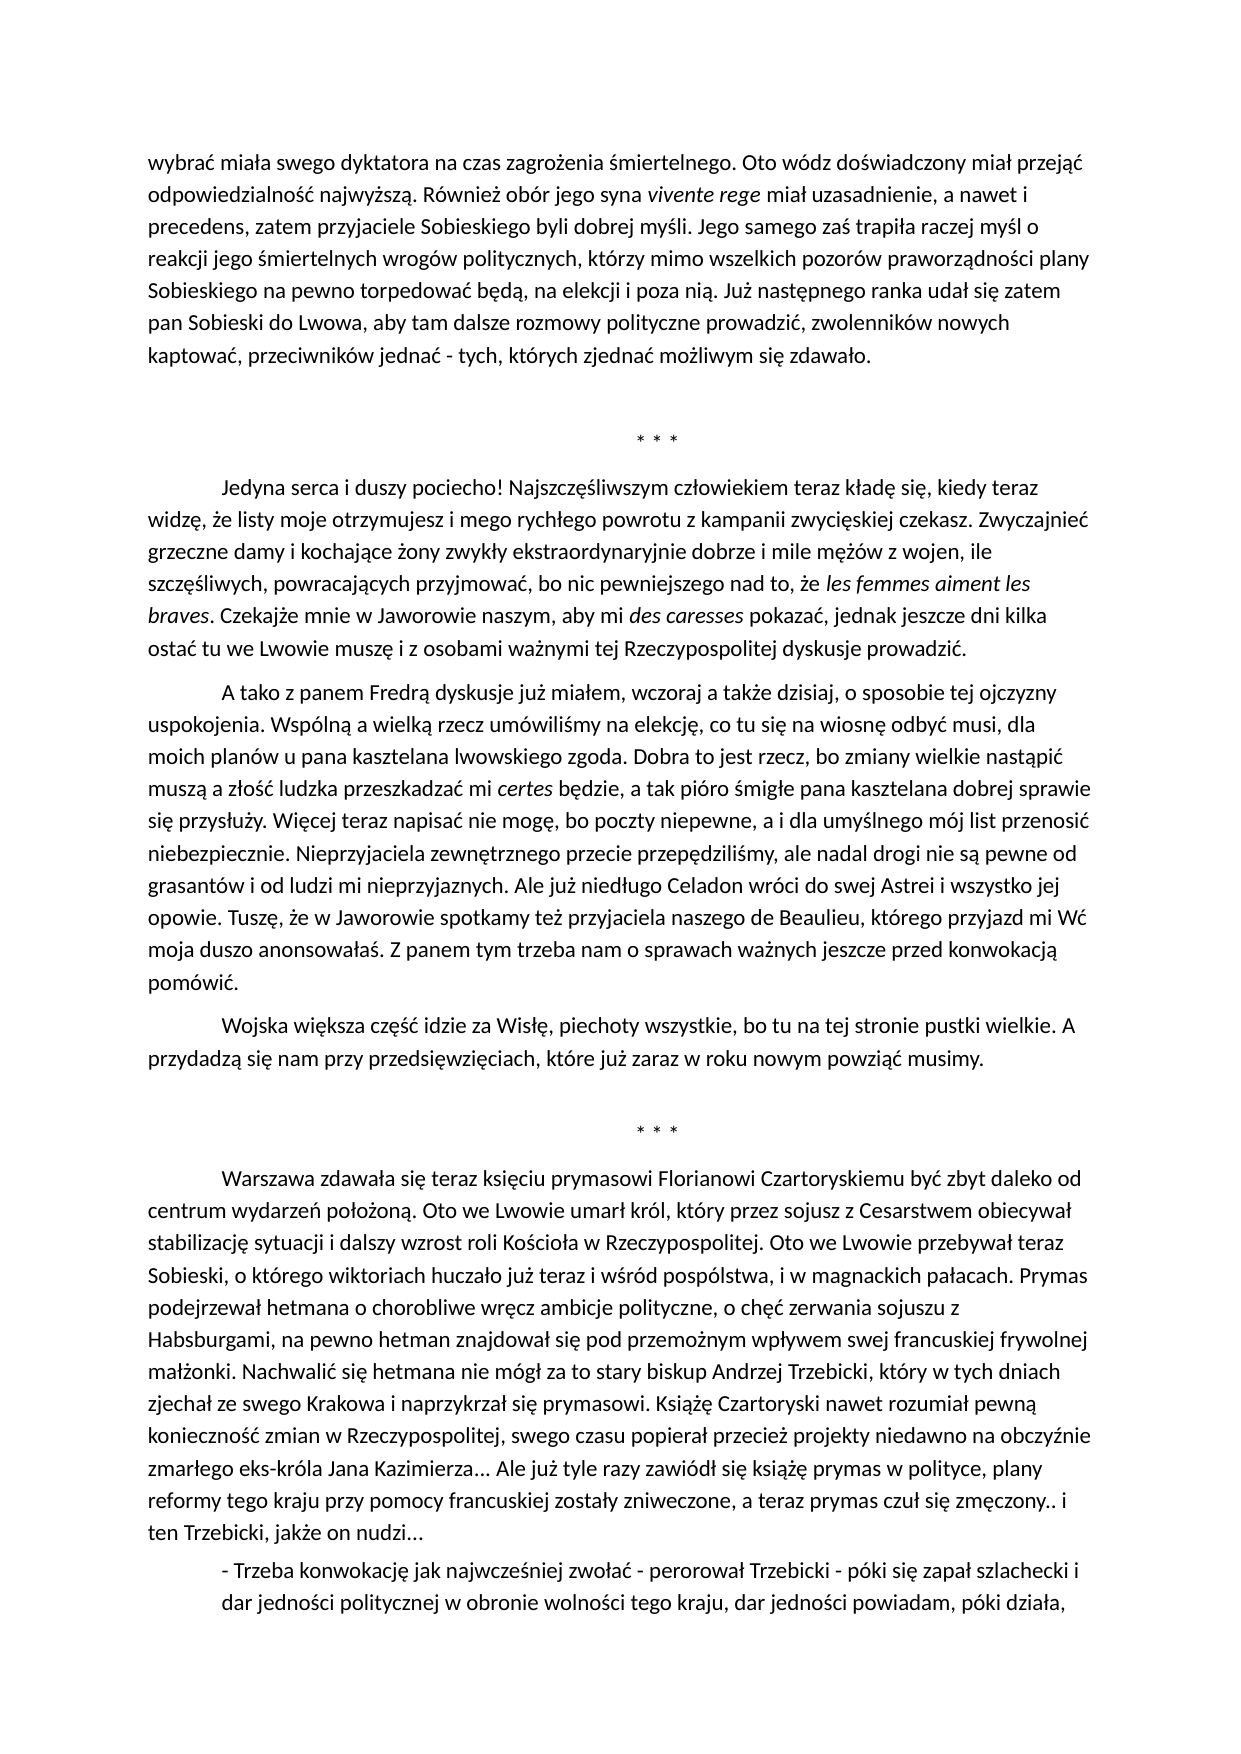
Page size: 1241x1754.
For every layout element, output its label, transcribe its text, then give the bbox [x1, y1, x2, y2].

text Warszawa zdawała się teraz księciu prymasowi Florianowi Czartoryskiemu być zbyt daleko od centrum wydarzeń położoną. Oto we Lwowie umarł król, który przez sojusz z Cesarstwem obiecywał stabilizację sytuacji i dalszy wzrost roli Kościoła w Rzeczypospolitej. Oto we Lwowie przebywał teraz Sobieski, o którego wiktoriach huczało już teraz i wśród pospólstwa, i w magnackich pałacach. Prymas podejrzewał hetmana o chorobliwe wręcz ambicje polityczne, o chęć zerwania sojuszu z Habsburgami, na pewno hetman znajdował się pod przemożnym wpływem swej francuskiej frywolnej małżonki. Nachwalić się hetmana nie mógł za to stary biskup Andrzej Trzebicki, który w tych dniach zjechał ze swego Krakowa i naprzykrzał się prymasowi. Książę Czartoryski nawet rozumiał pewną konieczność zmian w Rzeczypospolitej, swego czasu popierał przecież projekty niedawno na obczyźnie zmarłego eks-króla Jana Kazimierza... Ale już tyle razy zawiódł się książę prymas w polityce, plany reformy tego kraju przy pomocy francuskiej zostały zniweczone, a teraz prymas czuł się zmęczony.. i ten Trzebicki, jakże on nudzi... [148, 1164, 1093, 1546]
text A tako z panem Fredrą dyskusje już miałem, wczoraj a także dzisiaj, o sposobie tej ojczyzny uspokojenia. Wspólną a wielką rzecz umówiliśmy na elekcję, co tu się na wiosnę odbyć musi, dla moich planów u pana kasztelana lwowskiego zgoda. Dobra to jest rzecz, bo zmiany wielkie nastąpić muszą a złość ludzka przeszkadzać mi certes będzie, a tak pióro śmigłe pana kasztelana dobrej sprawie się przysłuży. Więcej teraz napisać nie mogę, bo poczty niepewne, a i dla umyślnego mój list przenosić niebezpiecznie. Nieprzyjaciela zewnętrznego przecie przepędziliśmy, ale nadal drogi nie są pewne od grasantów i od ludzi mi nieprzyjaznych. Ale już niedługo Celadon wróci do swej Astrei i wszystko jej opowie. Tuszę, że w Jaworowie spotkamy też przyjaciela naszego de Beaulieu, którego przyjazd mi Wć moja duszo anonsowałaś. Z panem tym trzeba nam o sprawach ważnych jeszcze przed konwokacją pomówić. [148, 678, 1093, 996]
text * * * [148, 1120, 1093, 1148]
text Jedyna serca i duszy pociecho! Najszczęśliwszym człowiekiem teraz kładę się, kiedy teraz widzę, że listy moje otrzymujesz i mego rychłego powrotu z kampanii zwycięskiej czekasz. Zwyczajnieć grzeczne damy i kochające żony zwykły ekstraordynaryjnie dobrze i mile mężów z wojen, ile szczęśliwych, powracających przyjmować, bo nic pewniejszego nad to, że les femmes aiment les braves. Czekajże mnie w Jaworowie naszym, aby mi des caresses pokazać, jednak jeszcze dni kilka ostać tu we Lwowie muszę i z osobami ważnymi tej Rzeczypospolitej dyskusje prowadzić. [148, 473, 1093, 662]
text Wojska większa część idzie za Wisłę, piechoty wszystkie, bo tu na tej stronie pustki wielkie. A przydadzą się nam przy przedsięwzięciach, które już zaraz w roku nowym powziąć musimy. [148, 1012, 1093, 1072]
text wybrać miała swego dyktatora na czas zagrożenia śmiertelnego. Oto wódz doświadczony miał przejąć odpowiedzialność najwyższą. Również obór jego syna vivente rege miał uzasadnienie, a nawet i precedens, zatem przyjaciele Sobieskiego byli dobrej myśli. Jego samego zaś trapiła raczej myśl o reakcji jego śmiertelnych wrogów politycznych, którzy mimo wszelkich pozorów praworządności plany Sobieskiego na pewno torpedować będą, na elekcji i poza nią. Już następnego ranka udał się zatem pan Sobieski do Lwowa, aby tam dalsze rozmowy polityczne prowadzić, zwolenników nowych kaptować, przeciwników jednać - tych, których zjednać możliwym się zdawało. [148, 148, 1093, 369]
text * * * [148, 429, 1093, 457]
text - Trzeba konwokację jak najwcześniej zwołać - perorował Trzebicki - póki się zapał szlachecki i dar jedności politycznej w obronie wolności tego kraju, dar jedności powiadam, póki działa, [221, 1556, 1093, 1617]
